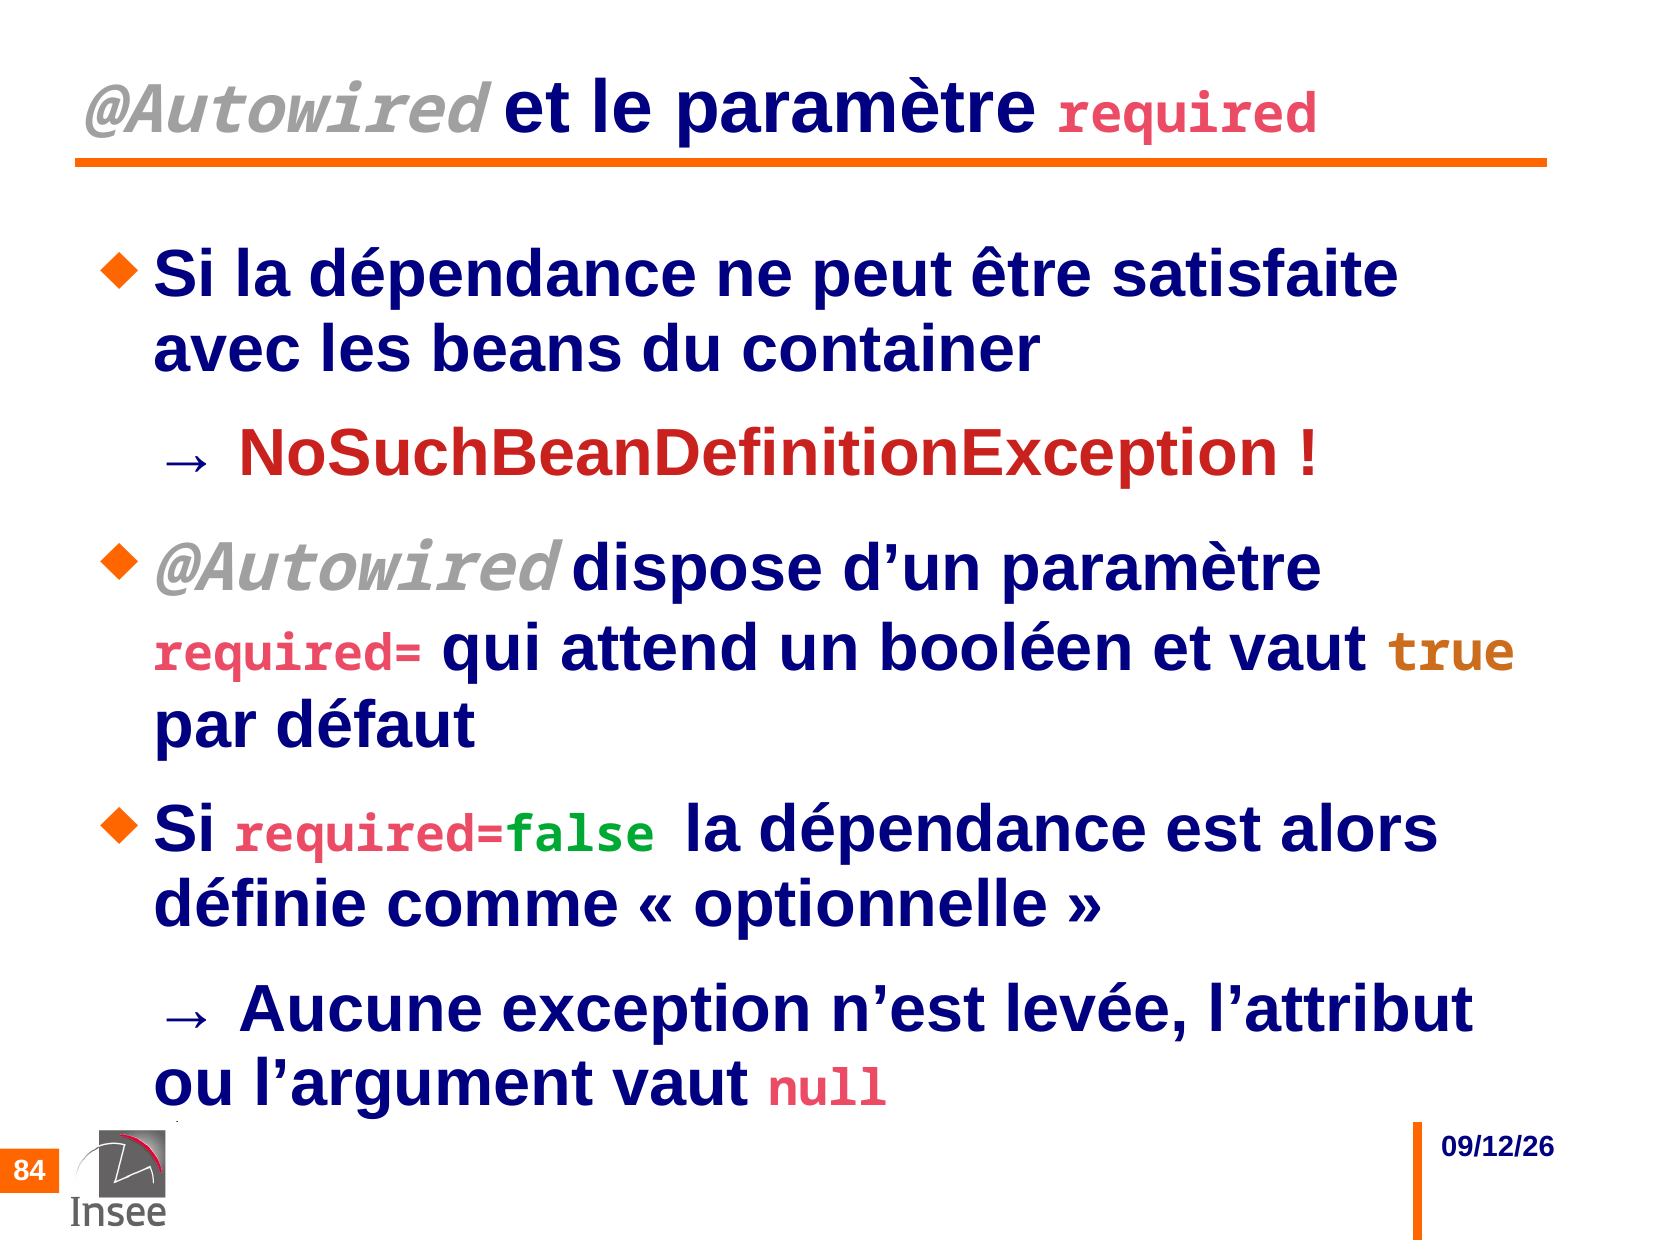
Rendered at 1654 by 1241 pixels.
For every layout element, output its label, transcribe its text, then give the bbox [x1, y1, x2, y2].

picture [62, 1121, 178, 1241]
title @Autowired et le paramètre required [82, 49, 1619, 163]
list Si la dépendance ne peut être satisfaite avec les beans du container → NoSuchBeanDefinitionException ! @Autowired dispose d’un paramètre required= qui attend un booléen et vaut true par défaut Si required=false la dépendance est alors définie comme « optionnelle » → Aucune exception n’est levée, l’attribut ou l’argument vaut null [82, 236, 1548, 1123]
